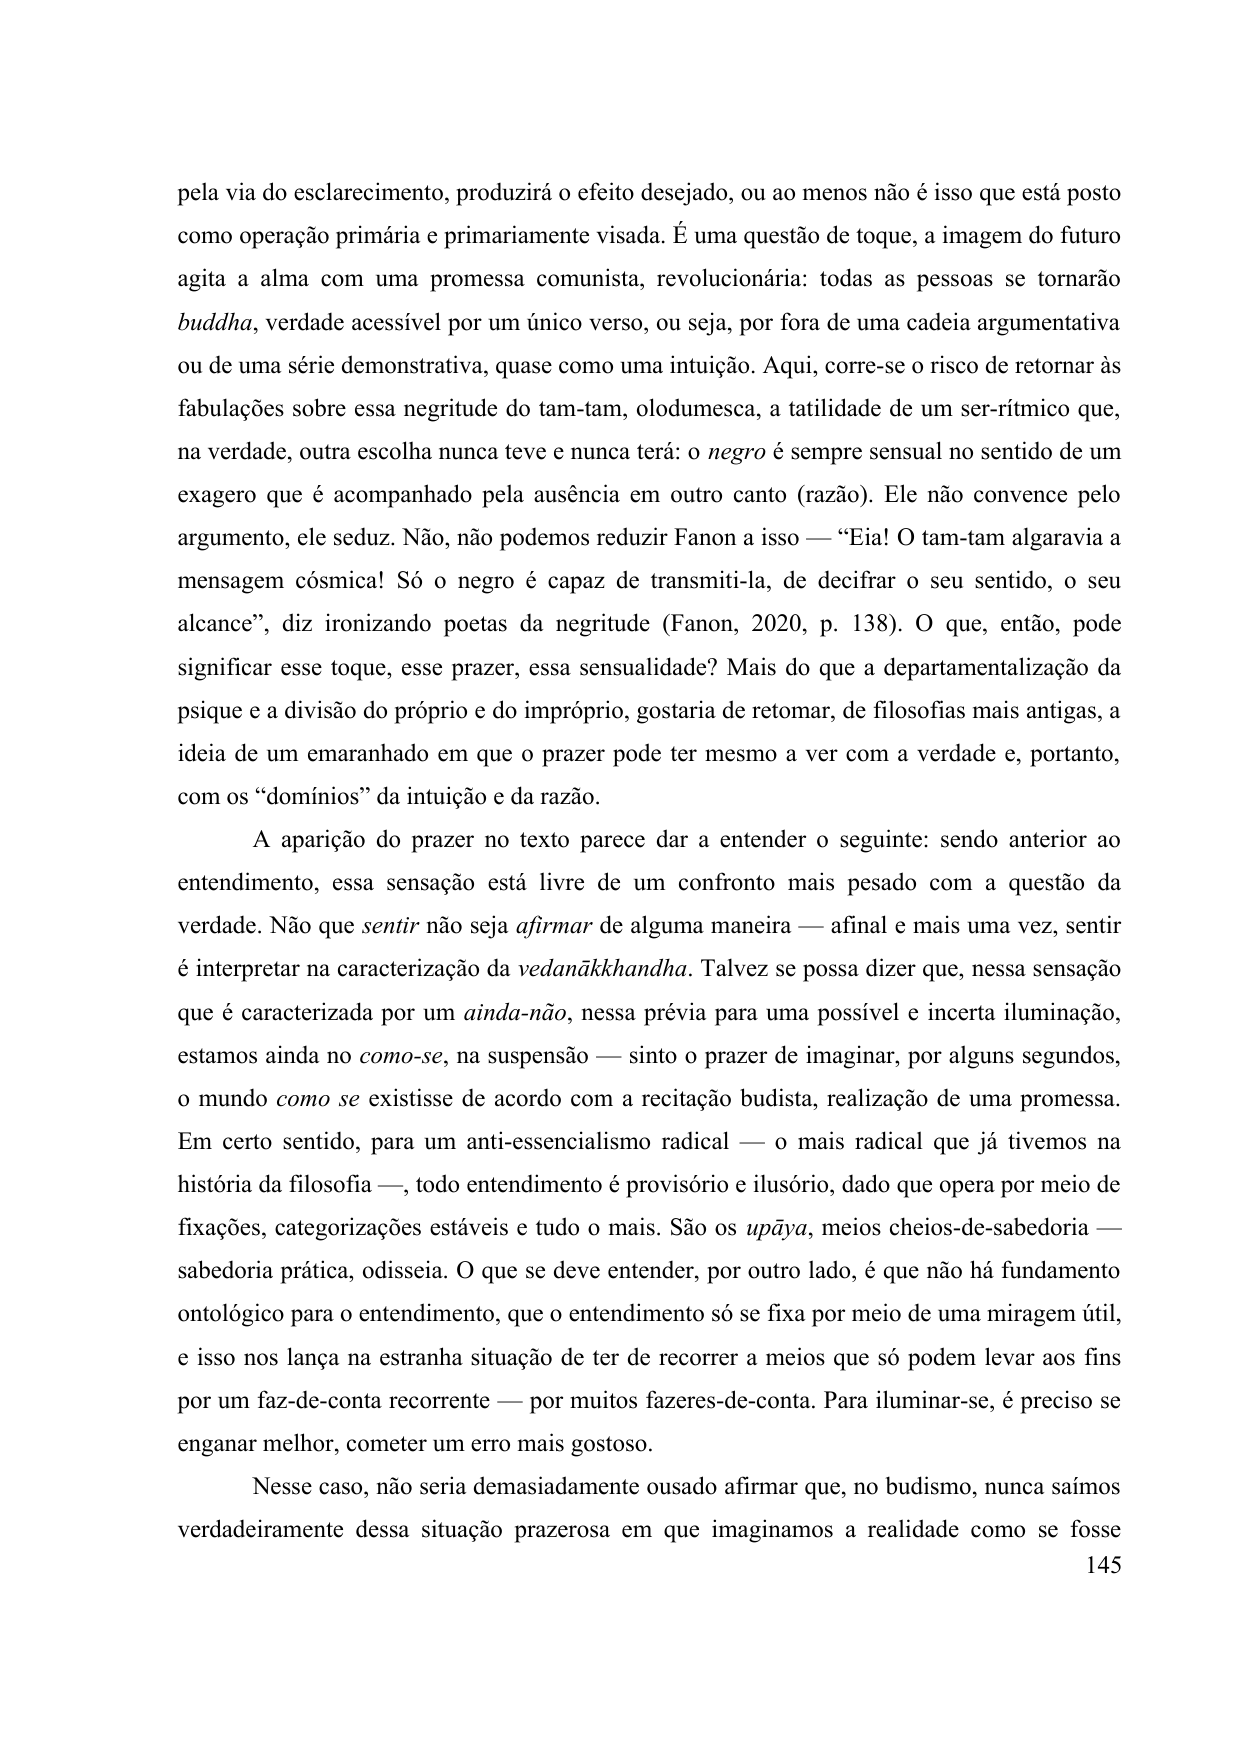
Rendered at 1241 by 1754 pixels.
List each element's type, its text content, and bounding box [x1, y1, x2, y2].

text Nesse caso, não seria demasiadamente ousado afirmar que, no budismo, nunca saímos verdadeiramente dessa situação prazerosa em que imaginamos a realidade como se fosse [177, 1471, 1122, 1543]
text pela via do esclarecimento, produzirá o efeito desejado, ou ao menos não é isso que está posto como operação primária e primariamente visada. É uma questão de toque, a imagem do futuro agita a alma com uma promessa comunista, revolucionária: todas as pessoas se tornarão buddha, verdade acessível por um único verso, ou seja, por fora de uma cadeia argumentativa ou de uma série demonstrativa, quase como uma intuição. Aqui, corre-se o risco de retornar às fabulações sobre essa negritude do tam-tam, olodumesca, a tatilidade de um ser-rítmico que, na verdade, outra escolha nunca teve e nunca terá: o negro é sempre sensual no sentido de um exagero que é acompanhado pela ausência em outro canto (razão). Ele não convence pelo argumento, ele seduz. Não, não podemos reduzir Fanon a isso — “Eia! O tam-tam algaravia a mensagem cósmica! Só o negro é capaz de transmiti-la, de decifrar o seu sentido, o seu alcance”, diz ironizando poetas da negritude (Fanon, 2020, p. 138). O que, então, pode significar esse toque, esse prazer, essa sensualidade? Mais do que a departamentalização da psique e a divisão do próprio e do impróprio, gostaria de retomar, de filosofias mais antigas, a ideia de um emaranhado em que o prazer pode ter mesmo a ver com a verdade e, portanto, com os “domínios” da intuição e da razão. [177, 177, 1122, 810]
text A aparição do prazer no texto parece dar a entender o seguinte: sendo anterior ao entendimento, essa sensação está livre de um confronto mais pesado com a questão da verdade. Não que sentir não seja afirmar de alguma maneira — afinal e mais uma vez, sentir é interpretar na caracterização da vedanākkhandha. Talvez se possa dizer que, nessa sensação que é caracterizada por um ainda-não, nessa prévia para uma possível e incerta iluminação, estamos ainda no como-se, na suspensão — sinto o prazer de imaginar, por alguns segundos, o mundo como se existisse de acordo com a recitação budista, realização de uma promessa. Em certo sentido, para um anti-essencialismo radical — o mais radical que já tivemos na história da filosofia —, todo entendimento é provisório e ilusório, dado que opera por meio de fixações, categorizações estáveis e tudo o mais. São os upāya, meios cheios-de-sabedoria — sabedoria prática, odisseia. O que se deve entender, por outro lado, é que não há fundamento ontológico para o entendimento, que o entendimento só se fixa por meio de uma miragem útil, e isso nos lança na estranha situação de ter de recorrer a meios que só podem levar aos fins por um faz-de-conta recorrente — por muitos fazeres-de-conta. Para iluminar-se, é preciso se enganar melhor, cometer um erro mais gostoso. [177, 824, 1122, 1457]
